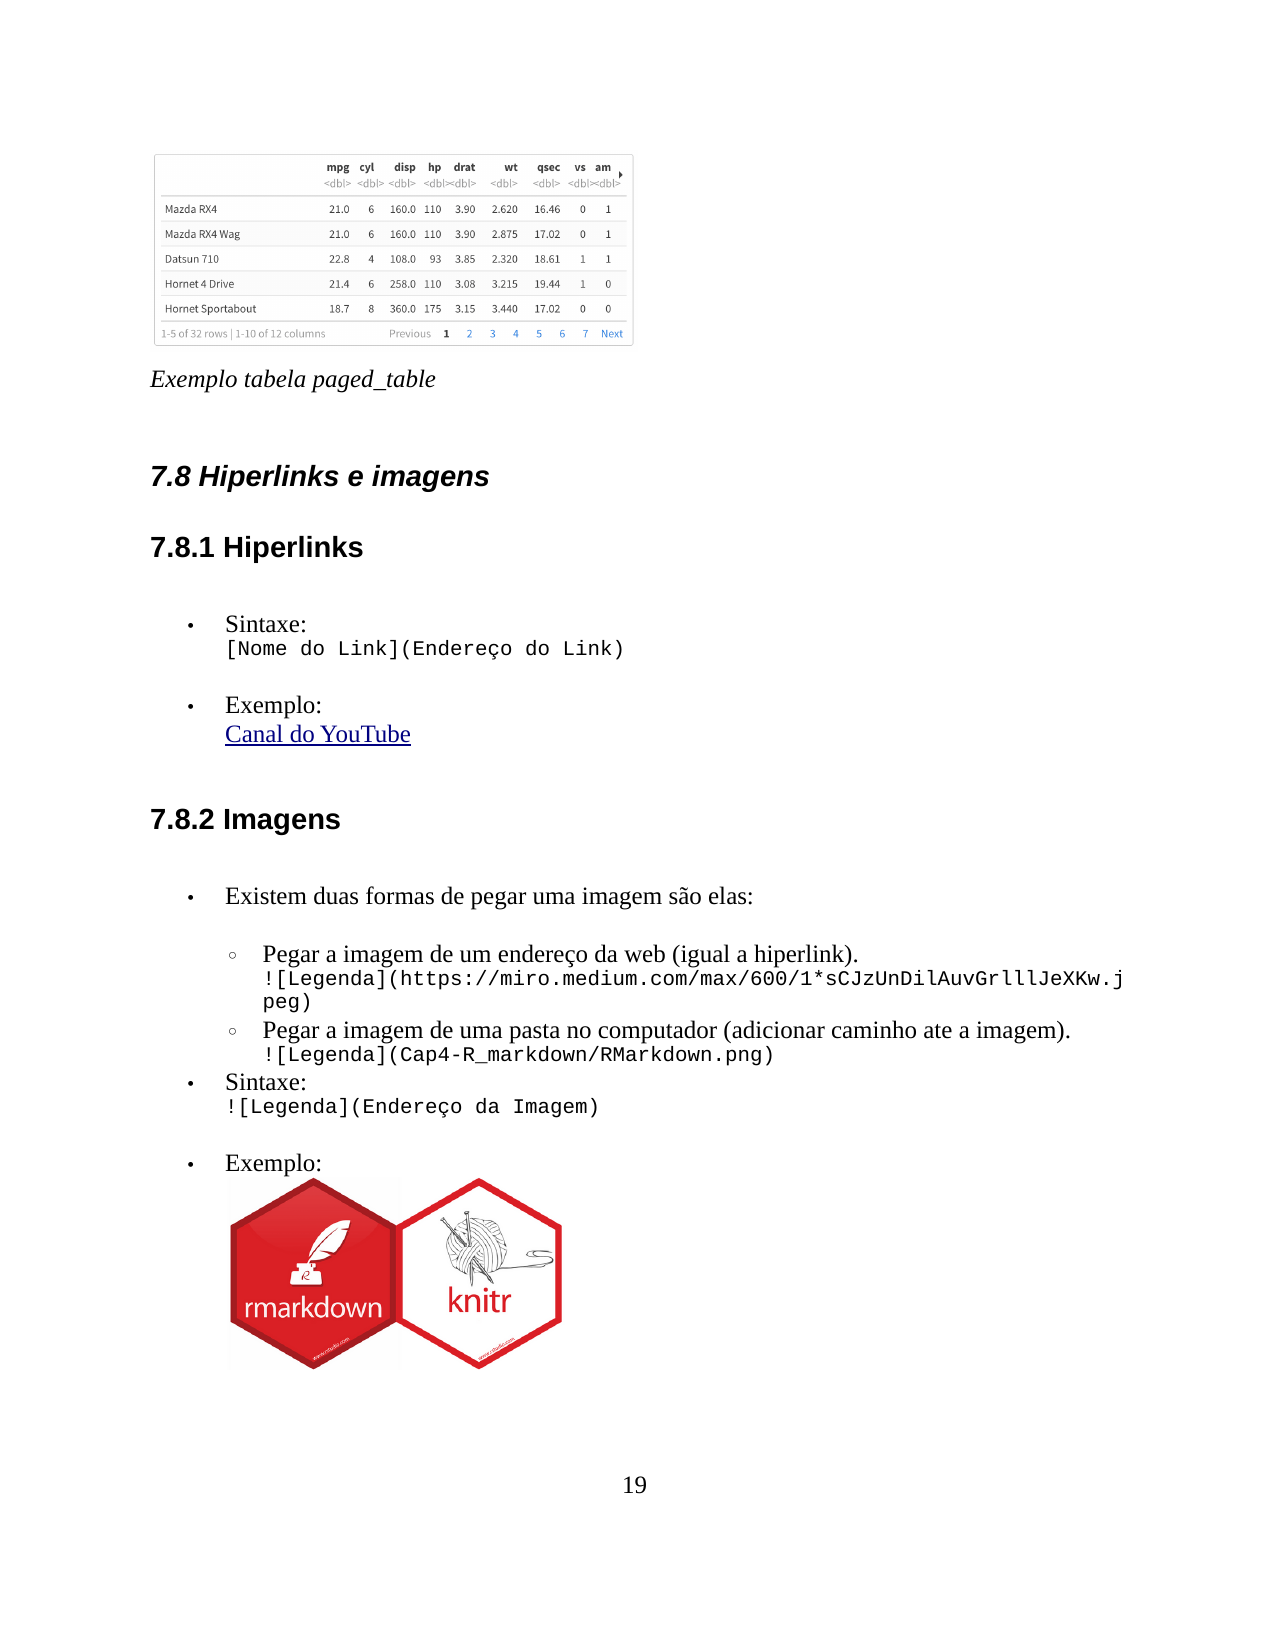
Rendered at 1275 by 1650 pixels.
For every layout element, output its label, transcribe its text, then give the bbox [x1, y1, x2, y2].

picture [225, 1177, 567, 1370]
list Sintaxe: ![Legenda](Endereço da Imagem) [187, 1067, 1125, 1148]
list Exemplo: [187, 1148, 1125, 1398]
picture [150, 150, 638, 352]
list Pegar a imagem de uma pasta no computador (adicionar caminho ate a imagem). ![Legenda](Cap4-R_markdown/RMarkdown.png) [225, 1015, 1125, 1067]
subtitle 7.8.2 Imagens [150, 802, 1125, 869]
list Existem duas formas de pegar uma imagem são elas: [187, 881, 1125, 939]
text Exemplo tabela paged_table [150, 364, 1125, 392]
list Sintaxe: [Nome do Link](Endereço do Link) [187, 609, 1125, 691]
list Pegar a imagem de um endereço da web (igual a hiperlink). ![Legenda](https://miro.medium.com/max/600/1*sCJzUnDilAuvGrlllJeXKw.jpeg) [225, 939, 1125, 1015]
subtitle 7.8 Hiperlinks e imagens [150, 459, 1125, 492]
subtitle 7.8.1 Hiperlinks [150, 530, 1125, 597]
list Exemplo: Canal do YouTube [187, 691, 1125, 777]
